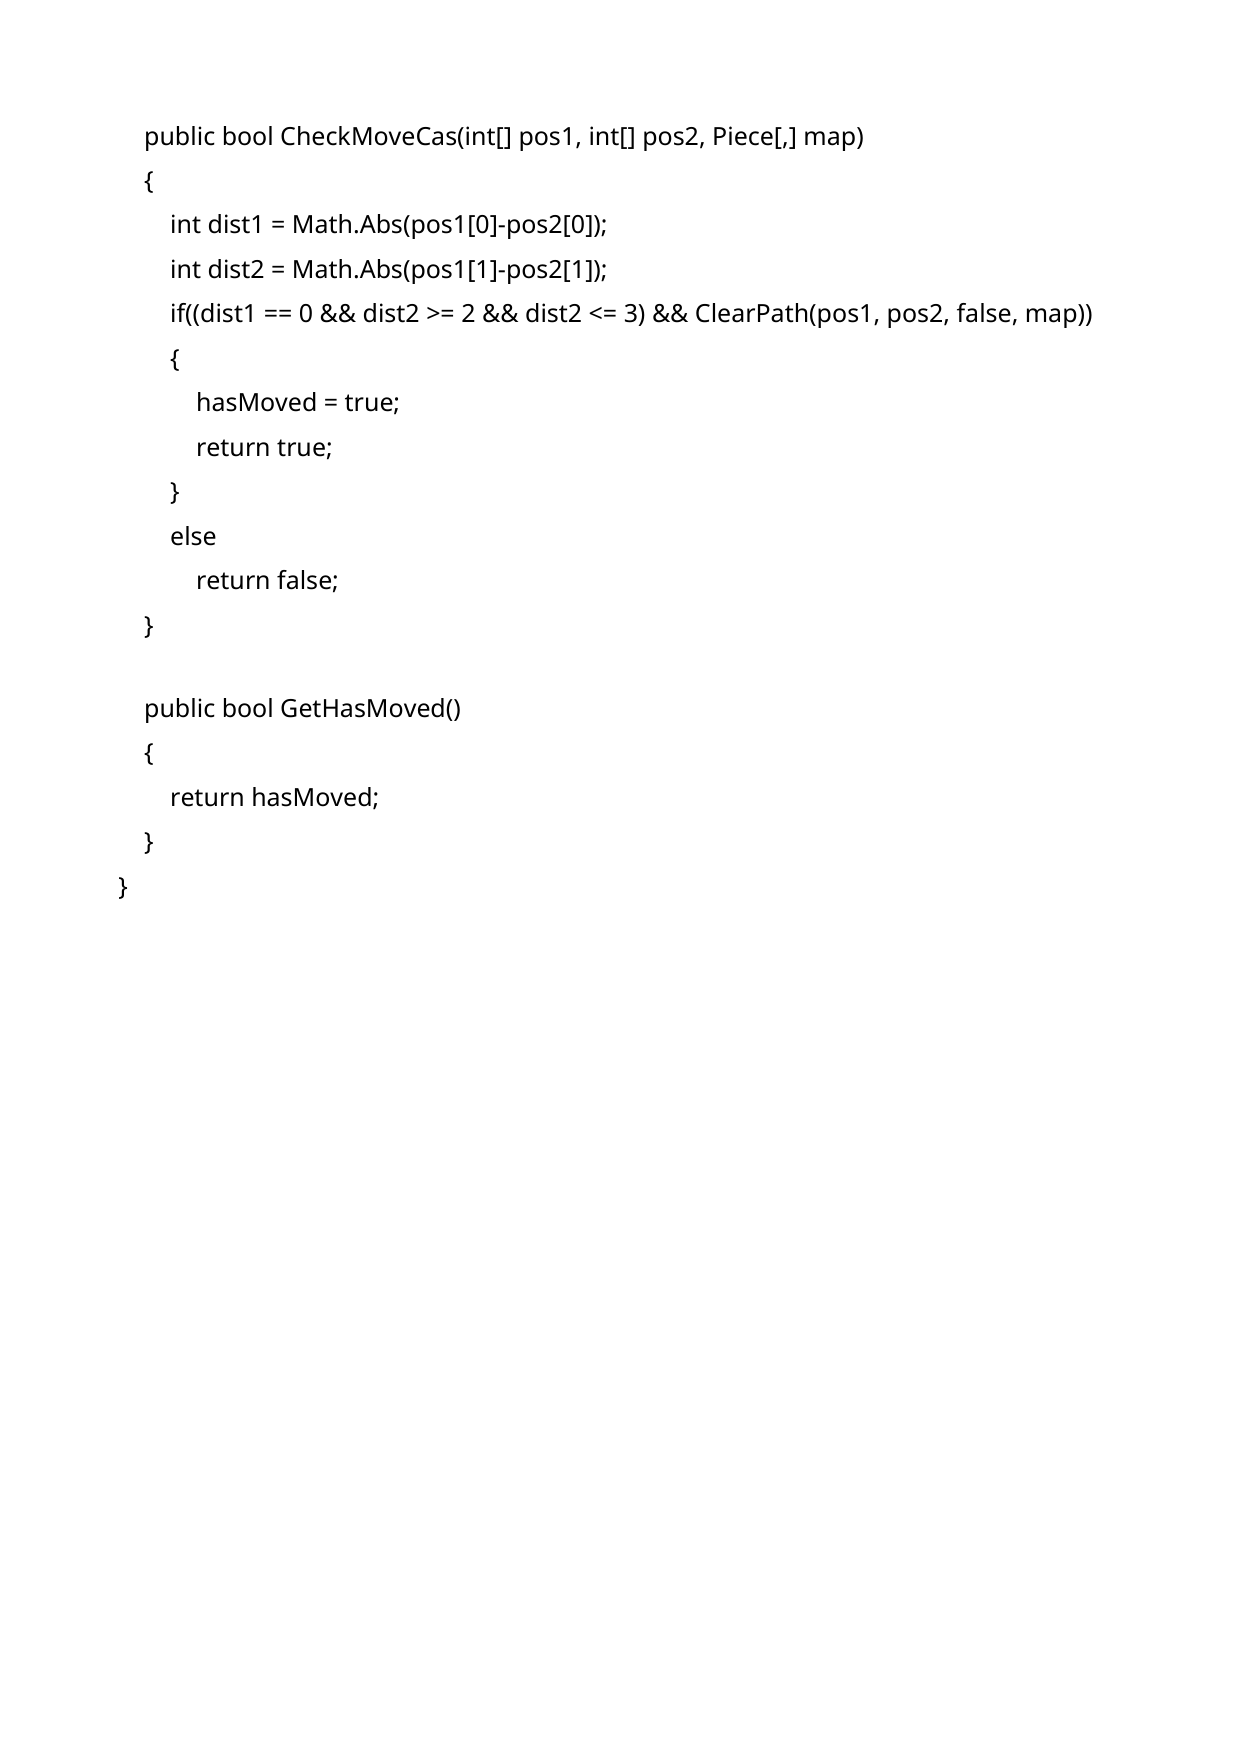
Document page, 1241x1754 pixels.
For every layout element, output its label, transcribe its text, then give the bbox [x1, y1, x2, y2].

text return false; [118, 563, 1122, 597]
text } [118, 868, 1122, 902]
text { [118, 341, 1122, 374]
text { [118, 163, 1122, 197]
text } [118, 607, 1122, 641]
text } [118, 474, 1122, 508]
text public bool GetHasMoved() [118, 690, 1122, 724]
text return hasMoved; [118, 779, 1122, 813]
text if((dist1 == 0 && dist2 >= 2 && dist2 <= 3) && ClearPath(pos1, pos2, false, map)) [118, 296, 1122, 330]
text int dist1 = Math.Abs(pos1[0]-pos2[0]); [118, 207, 1122, 241]
text else [118, 518, 1122, 552]
text public bool CheckMoveCas(int[] pos1, int[] pos2, Piece[,] map) [118, 118, 1122, 152]
text return true; [118, 429, 1122, 463]
text } [118, 824, 1122, 858]
text { [118, 735, 1122, 769]
text hasMoved = true; [118, 385, 1122, 419]
text int dist2 = Math.Abs(pos1[1]-pos2[1]); [118, 252, 1122, 286]
